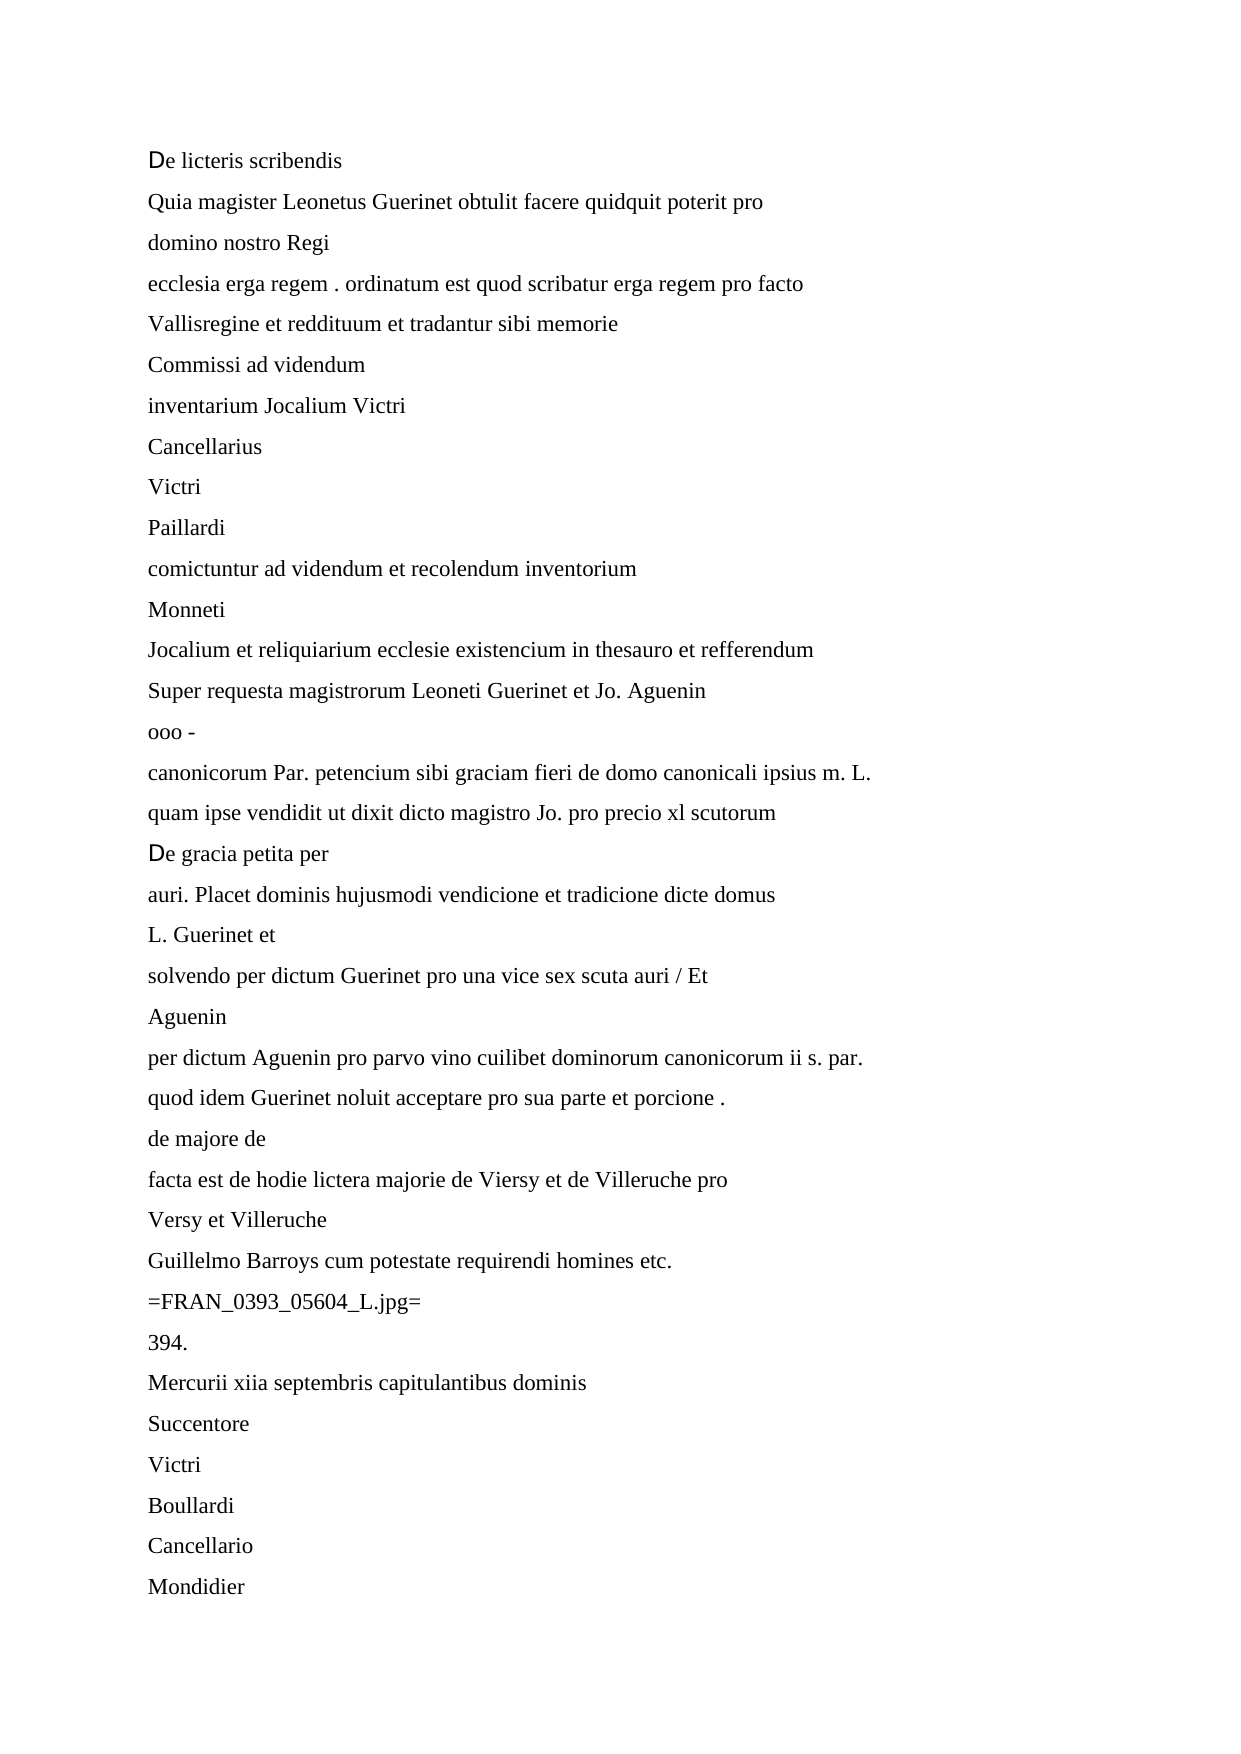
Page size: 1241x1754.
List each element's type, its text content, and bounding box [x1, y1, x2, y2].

text domino nostro Regi [148, 229, 1093, 255]
text Versy et Villeruche [148, 1207, 1093, 1233]
text ecclesia erga regem . ordinatum est quod scribatur erga regem pro facto [148, 270, 1093, 296]
text de majore de [148, 1125, 1093, 1151]
text quam ipse vendidit ut dixit dicto magistro Jo. pro precio xl scutorum [148, 799, 1093, 826]
text Super requesta magistrorum Leoneti Guerinet et Jo. Aguenin [148, 677, 1093, 703]
text Victri [148, 473, 1093, 500]
text Jocalium et reliquiarium ecclesie existencium in thesauro et refferendum [148, 636, 1093, 663]
text Aguenin [148, 1003, 1093, 1029]
text Cancellarius [148, 433, 1093, 459]
text quod idem Guerinet noluit acceptare pro sua parte et porcione . [148, 1084, 1093, 1111]
text Succentore [148, 1410, 1093, 1437]
text 394. [148, 1329, 1093, 1355]
text ᗞe licteris scribendis [148, 148, 1093, 174]
text canonicorum Par. petencium sibi graciam fieri de domo canonicali ipsius m. L. [148, 758, 1093, 785]
text L. Guerinet et [148, 921, 1093, 948]
text Guillelmo Barroys cum potestate requirendi homines etc. [148, 1247, 1093, 1274]
text comictuntur ad videndum et recolendum inventorium [148, 555, 1093, 581]
text Vallisregine et reddituum et tradantur sibi memorie [148, 311, 1093, 337]
text Monneti [148, 596, 1093, 622]
text ooo - [148, 718, 1093, 744]
text ᗞe gracia petita per [148, 840, 1093, 866]
text Mondidier [148, 1573, 1093, 1599]
text Mercurii xiia septembris capitulantibus dominis [148, 1369, 1093, 1396]
text Cancellario [148, 1532, 1093, 1559]
text Victri [148, 1451, 1093, 1477]
text inventarium Jocalium Victri [148, 392, 1093, 418]
text facta est de hodie lictera majorie de Viersy et de Villeruche pro [148, 1166, 1093, 1192]
text auri. Placet dominis hujusmodi vendicione et tradicione dicte domus [148, 881, 1093, 907]
text solvendo per dictum Guerinet pro una vice sex scuta auri / Et [148, 962, 1093, 988]
text Boullardi [148, 1492, 1093, 1518]
text Commissi ad videndum [148, 351, 1093, 378]
text per dictum Aguenin pro parvo vino cuilibet dominorum canonicorum ii s. par. [148, 1044, 1093, 1070]
text Paillardi [148, 514, 1093, 541]
text =FRAN_0393_05604_L.jpg= [148, 1288, 1093, 1314]
text Quia magister Leonetus Guerinet obtulit facere quidquit poterit pro [148, 188, 1093, 215]
